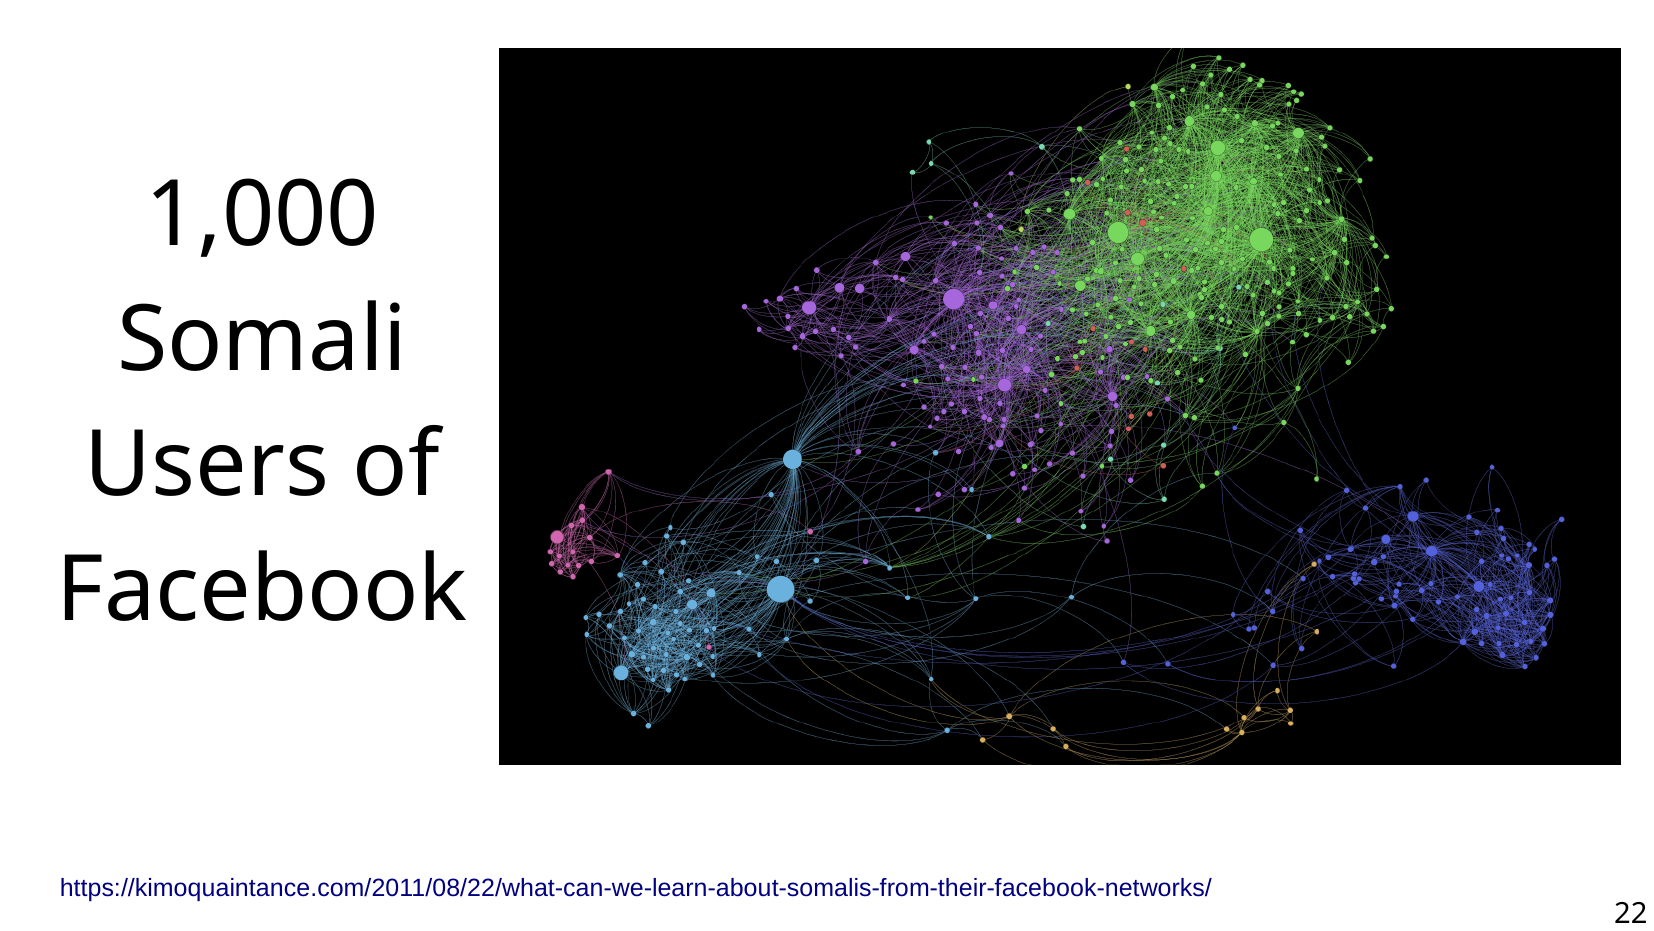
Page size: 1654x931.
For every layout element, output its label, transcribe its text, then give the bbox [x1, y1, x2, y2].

picture [499, 48, 1621, 766]
text_box https://kimoquaintance.com/2011/08/22/what-can-we-learn-about-somalis-from-their-facebook-networks/ [45, 866, 1304, 909]
title 1,000 Somali Users of Facebook [30, 30, 496, 766]
